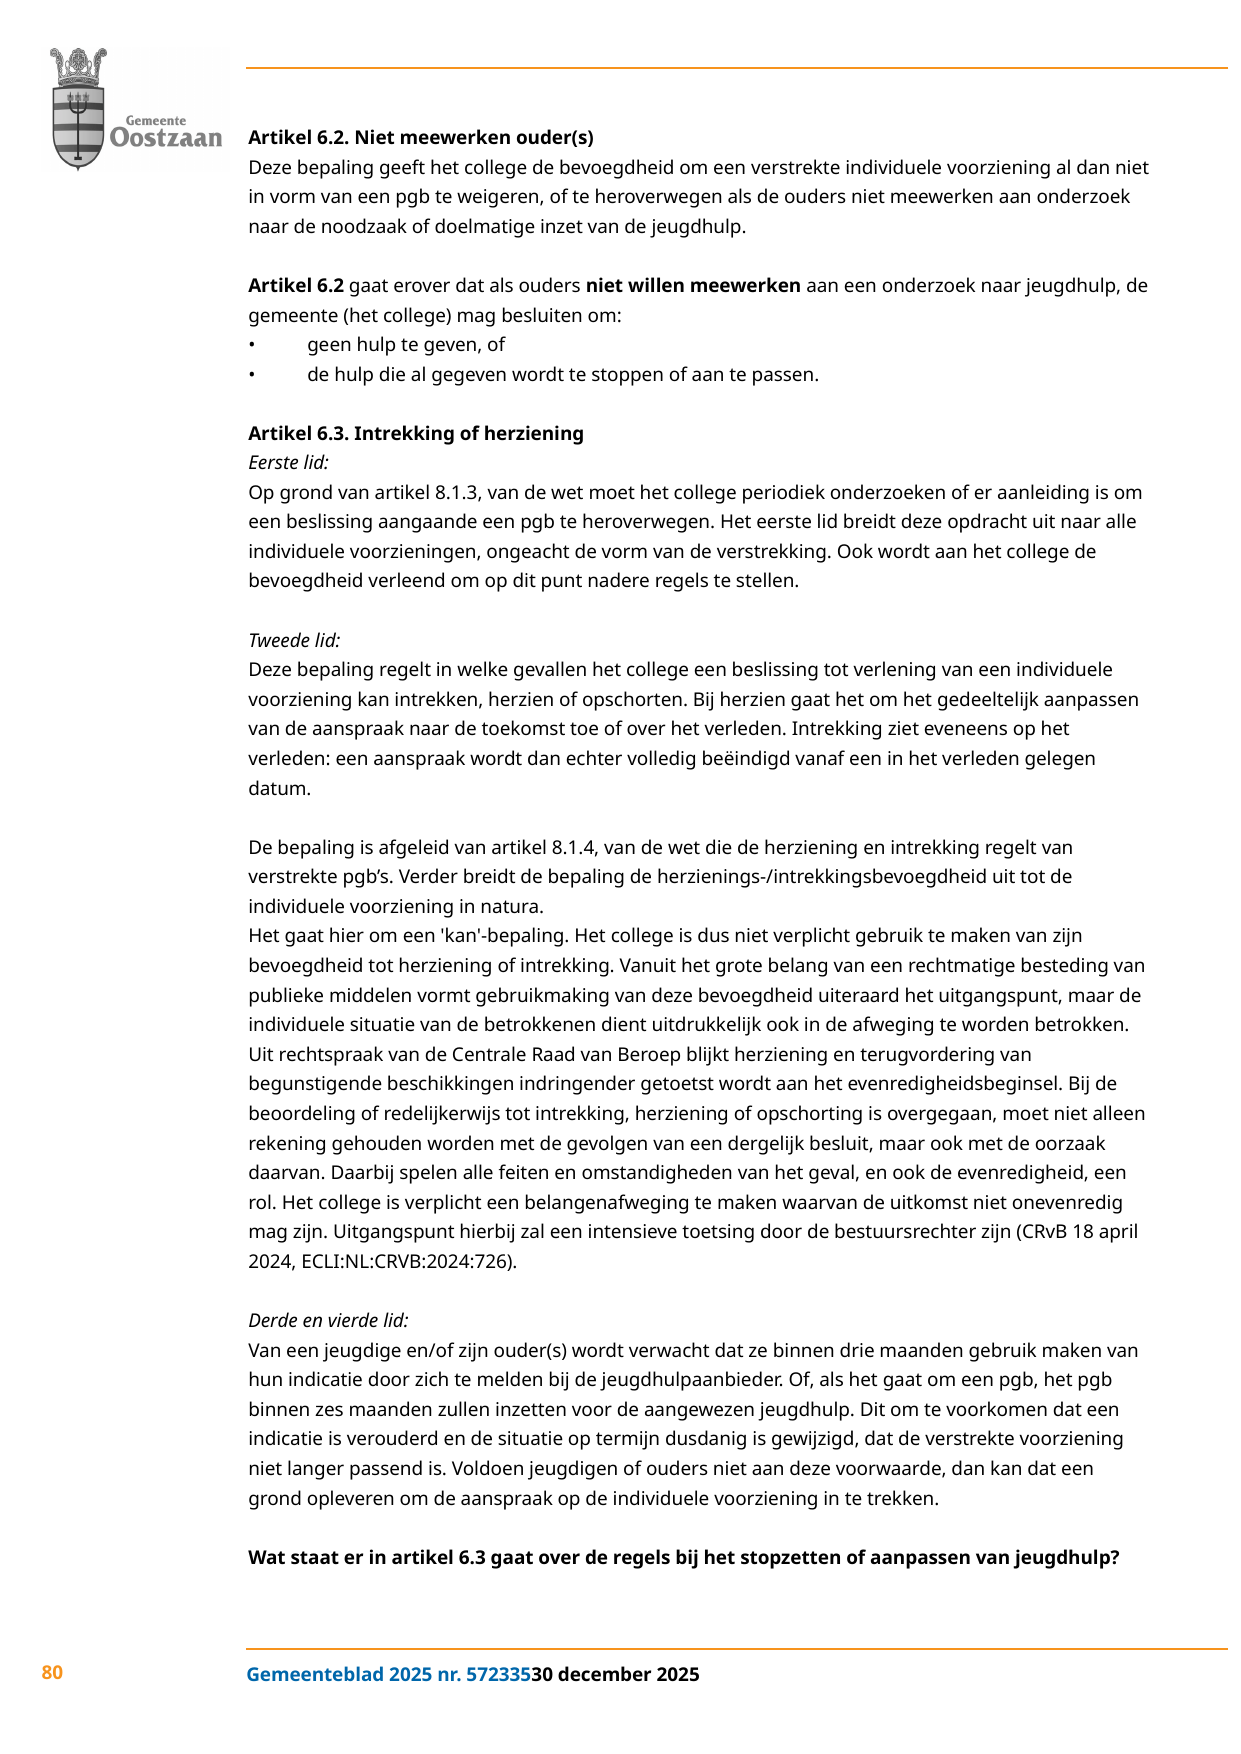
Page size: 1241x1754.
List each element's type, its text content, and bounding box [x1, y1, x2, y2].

text Artikel 6.2. Niet meewerken ouder(s) [248, 124, 1152, 150]
table_header Artikel 6.2 gaat erover dat als ouders niet willen meewerken aan een onderzoek naar jeugdhulp, de gemeente (het college) mag besluiten om: geen hulp te geven, of de hulp die al gegeven wordt te stoppen of aan te passen. [248, 273, 1152, 387]
text Derde en vierde lid: [248, 1307, 1152, 1333]
text Deze bepaling geeft het college de bevoegdheid om een verstrekte individuele voorziening al dan niet in vorm van een pgb te weigeren, of te heroverwegen als de ouders niet meewerken aan onderzoek naar de noodzaak of doelmatige inzet van de jeugdhulp. [248, 154, 1152, 239]
text Tweede lid: [248, 627, 1152, 652]
text De bepaling is afgeleid van artikel 8.1.4, van de wet die de herziening en intrekking regelt van verstrekte pgb’s. Verder breidt de bepaling de herzienings-/intrekkingsbevoegdheid uit tot de individuele voorziening in natura. [248, 834, 1152, 919]
text Het gaat hier om een 'kan'-bepaling. Het college is dus niet verplicht gebruik te maken van zijn bevoegdheid tot herziening of intrekking. Vanuit het grote belang van een rechtmatige besteding van publieke middelen vormt gebruikmaking van deze bevoegdheid uiteraard het uitgangspunt, maar de individuele situatie van de betrokkenen dient uitdrukkelijk ook in de afweging te worden betrokken. Uit rechtspraak van de Centrale Raad van Beroep blijkt herziening en terugvordering van begunstigende beschikkingen indringender getoetst wordt aan het evenredigheidsbeginsel. Bij de beoordeling of redelijkerwijs tot intrekking, herziening of opschorting is overgegaan, moet niet alleen rekening gehouden worden met de gevolgen van een dergelijk besluit, maar ook met de oorzaak daarvan. Daarbij spelen alle feiten en omstandigheden van het geval, en ook de evenredigheid, een rol. Het college is verplicht een belangenafweging te maken waarvan de uitkomst niet onevenredig mag zijn. Uitgangspunt hierbij zal een intensieve toetsing door de bestuursrechter zijn (CRvB 18 april 2024, ECLI:NL:CRVB:2024:726). [248, 923, 1152, 1274]
text Van een jeugdige en/of zijn ouder(s) wordt verwacht dat ze binnen drie maanden gebruik maken van hun indicatie door zich te melden bij de jeugdhulpaanbieder. Of, als het gaat om een pgb, het pgb binnen zes maanden zullen inzetten voor de aangewezen jeugdhulp. Dit om te voorkomen dat een indicatie is verouderd en de situatie op termijn dusdanig is gewijzigd, dat de verstrekte voorziening niet langer passend is. Voldoen jeugdigen of ouders niet aan deze voorwaarde, dan kan dat een grond opleveren om de aanspraak op de individuele voorziening in te trekken. [248, 1337, 1152, 1510]
table_header Wat staat er in artikel 6.3 gaat over de regels bij het stopzetten of aanpassen van jeugdhulp? [248, 1544, 1152, 1599]
text Deze bepaling regelt in welke gevallen het college een beslissing tot verlening van een individuele voorziening kan intrekken, herzien of opschorten. Bij herzien gaat het om het gedeeltelijk aanpassen van de aanspraak naar de toekomst toe of over het verleden. Intrekking ziet eveneens op het verleden: een aanspraak wordt dan echter volledig beëindigd vanaf een in het verleden gelegen datum. [248, 656, 1152, 800]
text Artikel 6.3. Intrekking of herziening [248, 420, 1152, 445]
text Op grond van artikel 8.1.3, van de wet moet het college periodiek onderzoeken of er aanleiding is om een beslissing aangaande een pgb te heroverwegen. Het eerste lid breidt deze opdracht uit naar alle individuele voorzieningen, ongeacht de vorm van de verstrekking. Ook wordt aan het college de bevoegdheid verleend om op dit punt nadere regels te stellen. [248, 479, 1152, 593]
text Eerste lid: [248, 449, 1152, 475]
picture [41, 47, 231, 172]
